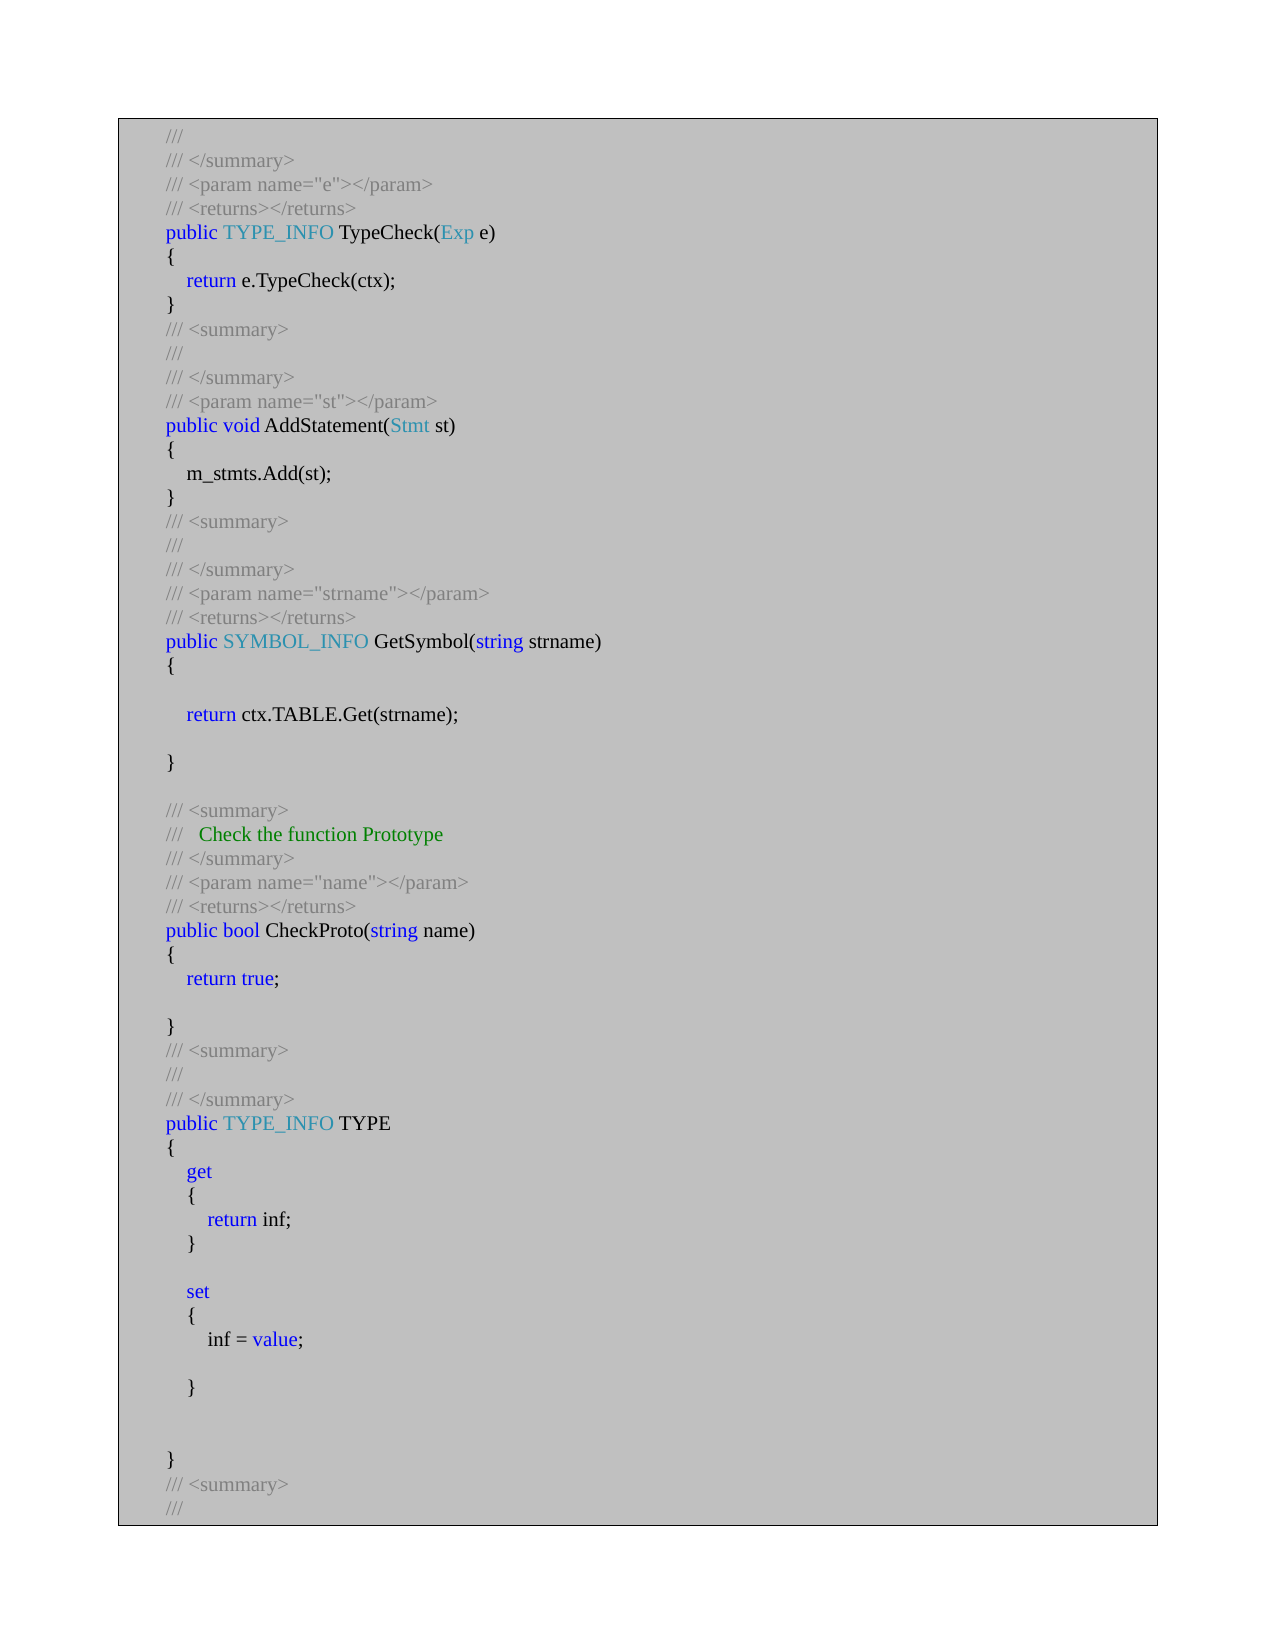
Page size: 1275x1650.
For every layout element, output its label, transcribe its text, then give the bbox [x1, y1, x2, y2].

table_header /// /// </summary> /// <param name="e"></param> /// <returns></returns> public TYPE_INFO TypeCheck(Exp e) { return e.TypeCheck(ctx); } /// <summary> /// /// </summary> /// <param name="st"></param> public void AddStatement(Stmt st) { m_stmts.Add(st); } /// <summary> /// /// </summary> /// <param name="strname"></param> /// <returns></returns> public SYMBOL_INFO GetSymbol(string strname) { return ctx.TABLE.Get(strname); } /// <summary> /// Check the function Prototype /// </summary> /// <param name="name"></param> /// <returns></returns> public bool CheckProto(string name) { return true; } /// <summary> /// /// </summary> public TYPE_INFO TYPE { get { return inf; } set { inf = value; } } /// <summary> /// [119, 119, 1157, 1525]
